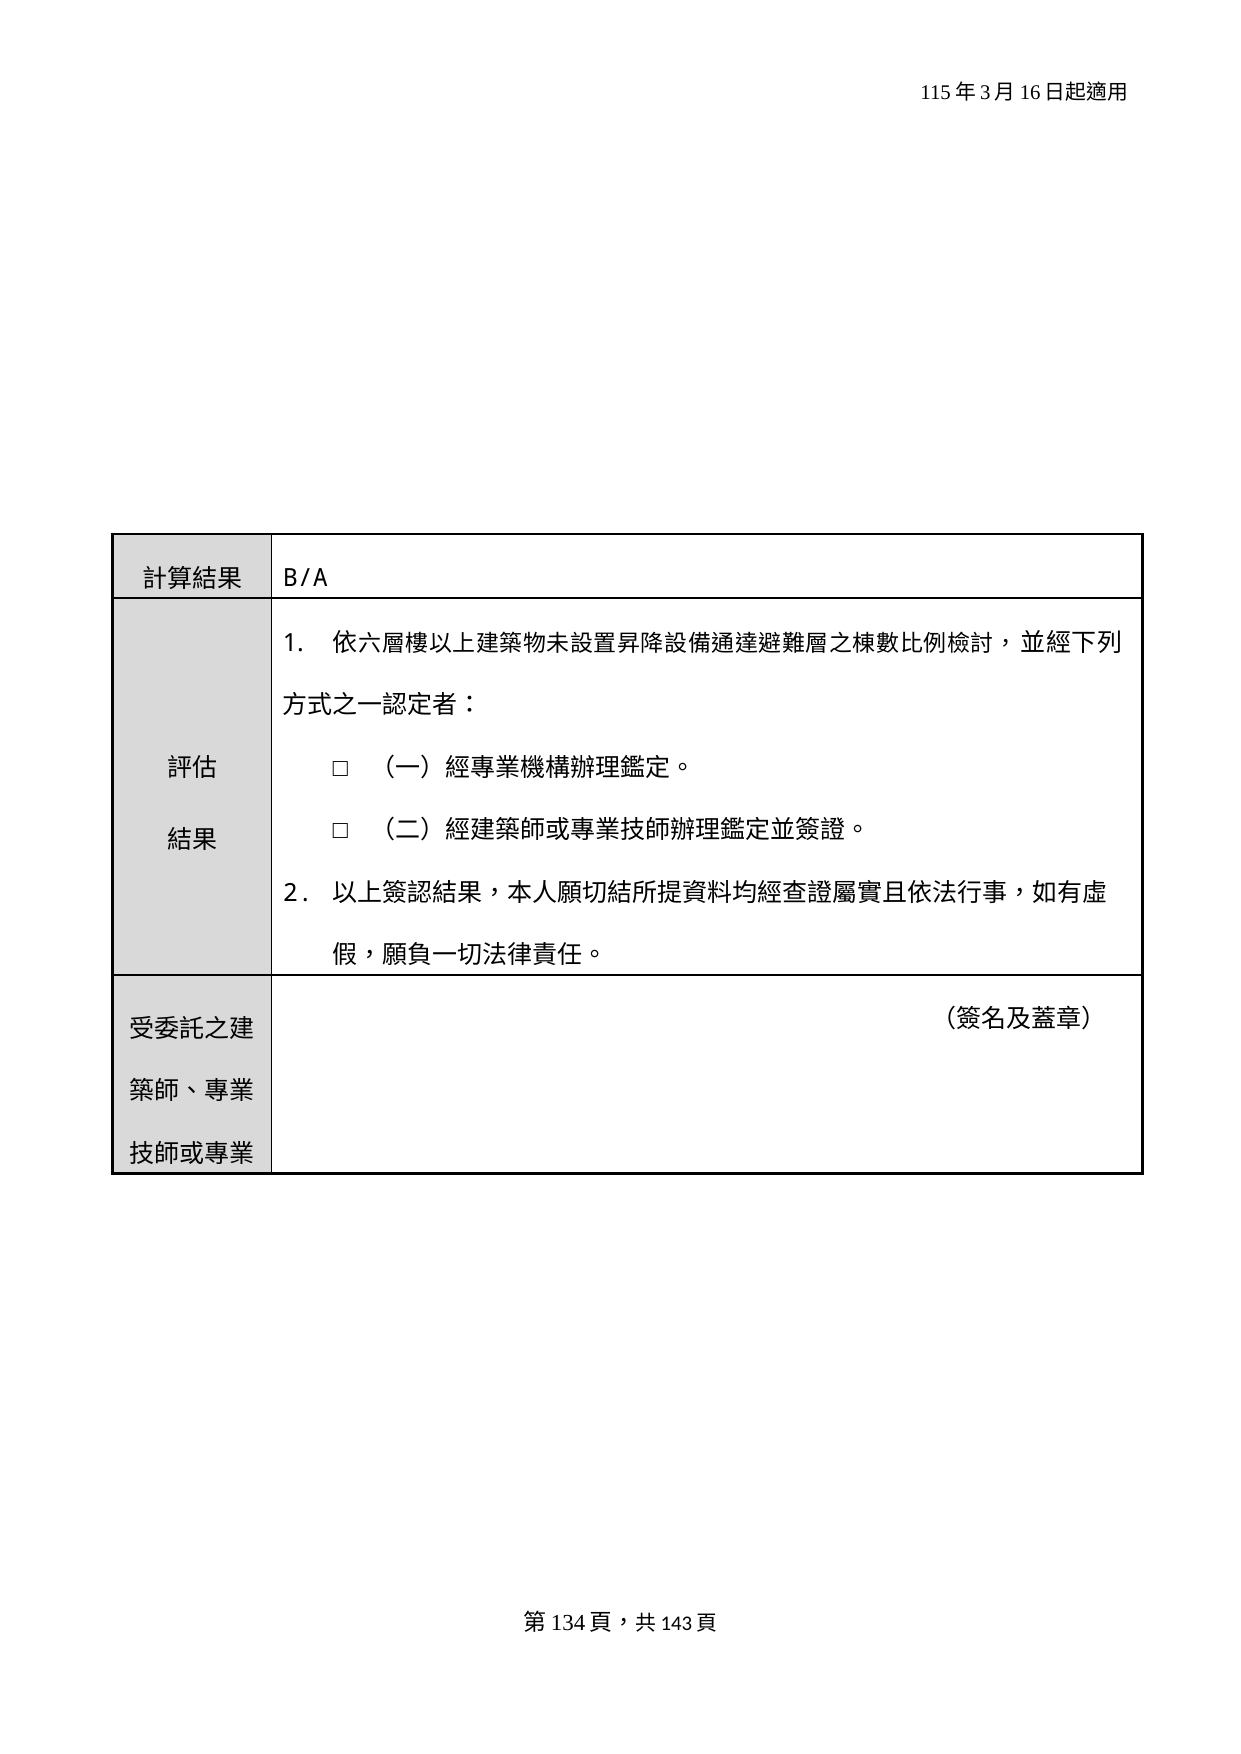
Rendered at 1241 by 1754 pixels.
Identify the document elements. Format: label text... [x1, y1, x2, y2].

table_cell 計算結果 [114, 535, 271, 597]
table_cell B/A [272, 535, 1141, 597]
table_cell 評估 結果 [114, 599, 271, 974]
table_cell 受委託之建築師、專業技師或專業 [114, 976, 271, 1172]
table_cell 依六層樓以上建築物未設置昇降設備通達避難層之棟數比例檢討，並經下列方式之一認定者： （一）經專業機構辦理鑑定。 （二）經建築師或專業技師辦理鑑定並簽證。 以上簽認結果，本人願切結所提資料均經查證屬實且依法行事，如有虛假，願負一切法律責任。 [272, 599, 1141, 974]
table_cell （簽名及蓋章） [272, 976, 1141, 1172]
